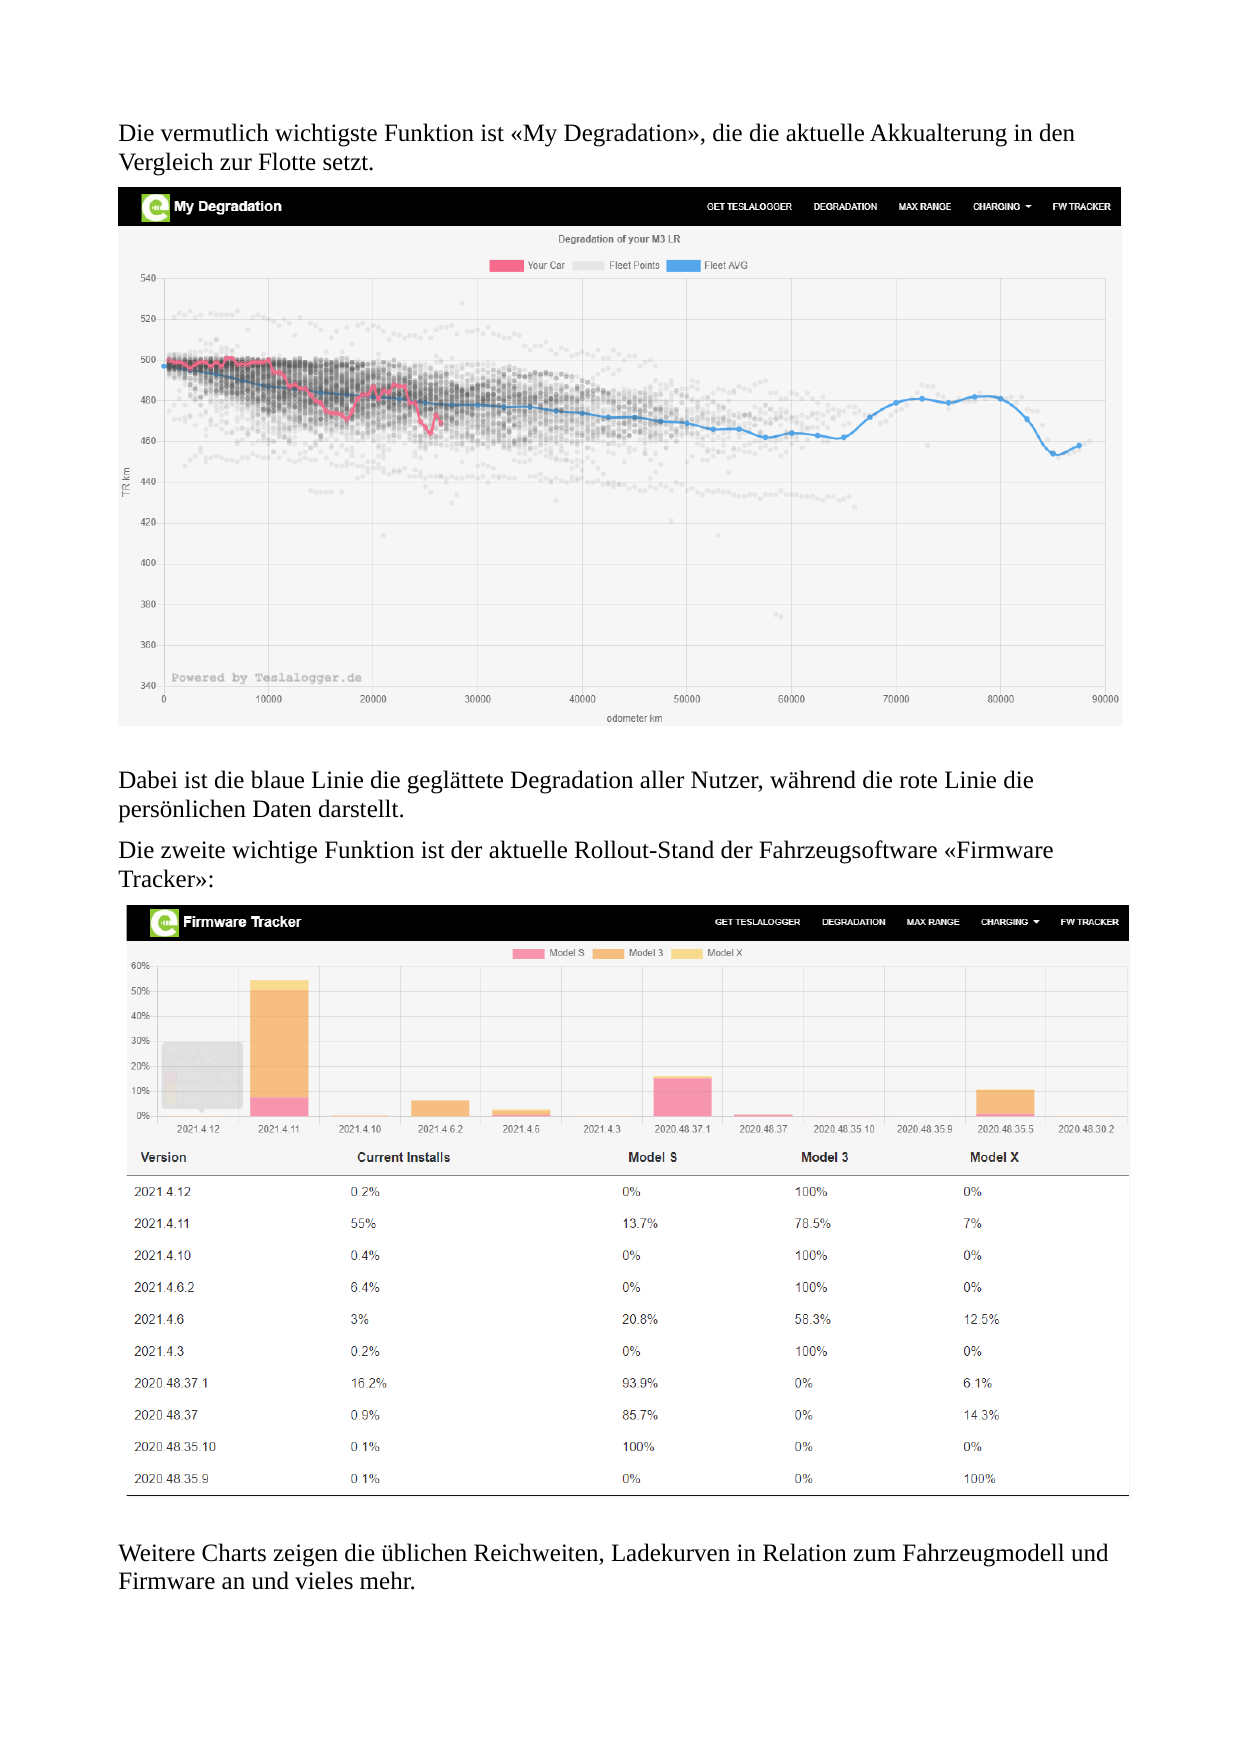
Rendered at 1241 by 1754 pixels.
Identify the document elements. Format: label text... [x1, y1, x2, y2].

picture [126, 905, 1131, 1498]
text Dabei ist die blaue Linie die geglättete Degradation aller Nutzer, während die rote Linie die persönlichen Daten darstellt. [118, 766, 1122, 823]
picture [118, 187, 1123, 726]
text Weitere Charts zeigen die üblichen Reichweiten, Ladekurven in Relation zum Fahrzeugmodell und Firmware an und vieles mehr. [118, 1538, 1122, 1595]
text Die zweite wichtige Funktion ist der aktuelle Rollout-Stand der Fahrzeugsoftware «Firmware Tracker»: [118, 835, 1122, 892]
text Die vermutlich wichtigste Funktion ist «My Degradation», die die aktuelle Akkualterung in den Vergleich zur Flotte setzt. [118, 118, 1122, 176]
